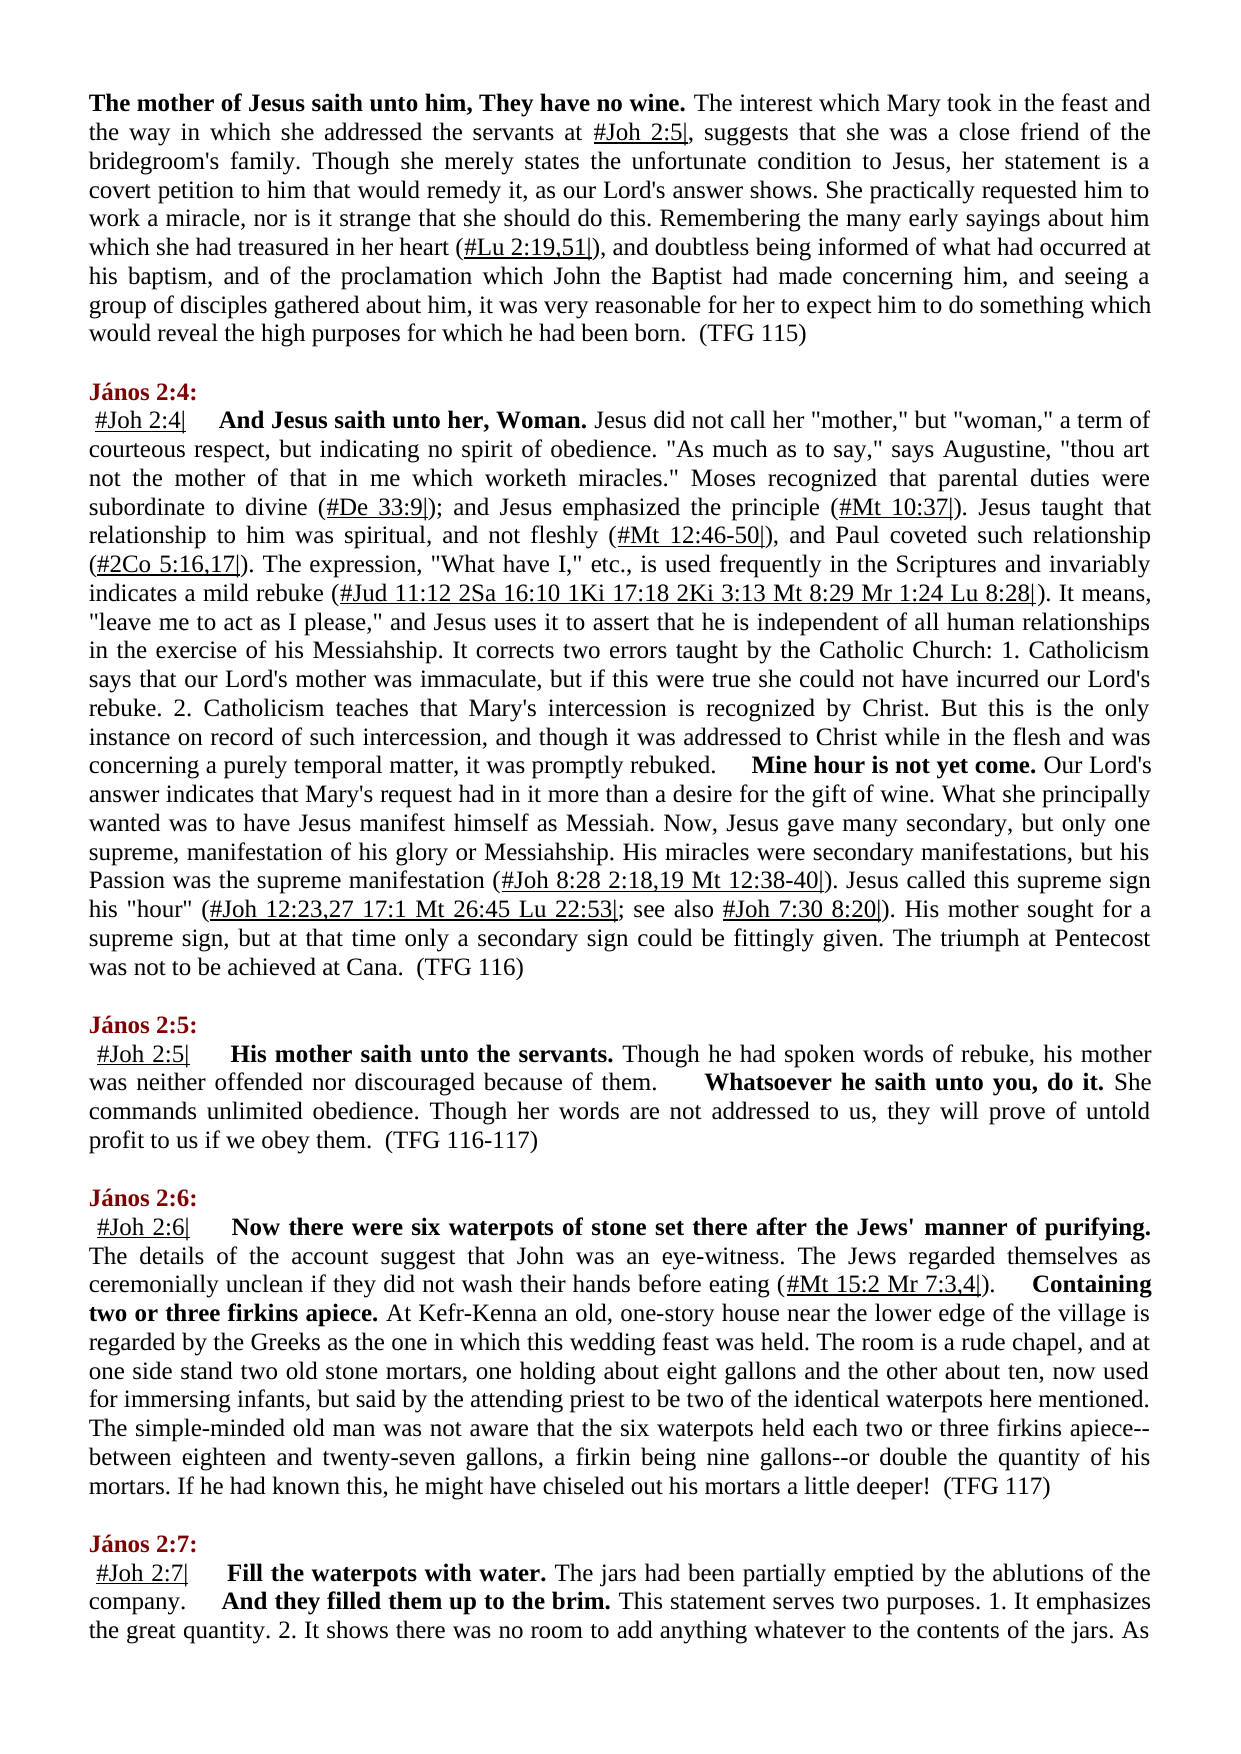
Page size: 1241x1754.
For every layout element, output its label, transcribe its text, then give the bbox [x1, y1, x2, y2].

text #Joh 2:7| Fill the waterpots with water. The jars had been partially emptied by the ablutions of the company. And they filled them up to the brim. This statement serves two purposes. 1. It emphasizes the great quantity. 2. It shows there was no room to add anything whatever to the contents of the jars. As [88, 1558, 1152, 1644]
text #Joh 2:6| Now there were six waterpots of stone set there after the Jews' manner of purifying. The details of the account suggest that John was an eye-witness. The Jews regarded themselves as ceremonially unclean if they did not wash their hands before eating (#Mt 15:2 Mr 7:3,4|). Containing two or three firkins apiece. At Kefr-Kenna an old, one-story house near the lower edge of the village is regarded by the Greeks as the one in which this wedding feast was held. The room is a rude chapel, and at one side stand two old stone mortars, one holding about eight gallons and the other about ten, now used for immersing infants, but said by the attending priest to be two of the identical waterpots here mentioned. The simple-minded old man was not aware that the six waterpots held each two or three firkins apiece--between eighteen and twenty-seven gallons, a firkin being nine gallons--or double the quantity of his mortars. If he had known this, he might have chiseled out his mortars a little deeper! (TFG 117) [88, 1212, 1152, 1499]
text János 2:7: [88, 1529, 1152, 1558]
text #Joh 2:4| And Jesus saith unto her, Woman. Jesus did not call her "mother," but "woman," a term of courteous respect, but indicating no spirit of obedience. "As much as to say," says Augustine, "thou art not the mother of that in me which worketh miracles." Moses recognized that parental duties were subordinate to divine (#De 33:9|); and Jesus emphasized the principle (#Mt 10:37|). Jesus taught that relationship to him was spiritual, and not fleshly (#Mt 12:46-50|), and Paul coveted such relationship (#2Co 5:16,17|). The expression, "What have I," etc., is used frequently in the Scriptures and invariably indicates a mild rebuke (#Jud 11:12 2Sa 16:10 1Ki 17:18 2Ki 3:13 Mt 8:29 Mr 1:24 Lu 8:28|). It means, "leave me to act as I please," and Jesus uses it to assert that he is independent of all human relationships in the exercise of his Messiahship. It corrects two errors taught by the Catholic Church: 1. Catholicism says that our Lord's mother was immaculate, but if this were true she could not have incurred our Lord's rebuke. 2. Catholicism teaches that Mary's intercession is recognized by Christ. But this is the only instance on record of such intercession, and though it was addressed to Christ while in the flesh and was concerning a purely temporal matter, it was promptly rebuked. Mine hour is not yet come. Our Lord's answer indicates that Mary's request had in it more than a desire for the gift of wine. What she principally wanted was to have Jesus manifest himself as Messiah. Now, Jesus gave many secondary, but only one supreme, manifestation of his glory or Messiahship. His miracles were secondary manifestations, but his Passion was the supreme manifestation (#Joh 8:28 2:18,19 Mt 12:38-40|). Jesus called this supreme sign his "hour" (#Joh 12:23,27 17:1 Mt 26:45 Lu 22:53|; see also #Joh 7:30 8:20|). His mother sought for a supreme sign, but at that time only a secondary sign could be fittingly given. The triumph at Pentecost was not to be achieved at Cana. (TFG 116) [88, 406, 1152, 981]
text János 2:4: [88, 377, 1152, 406]
text János 2:6: [88, 1183, 1152, 1212]
text #Joh 2:5| His mother saith unto the servants. Though he had spoken words of rebuke, his mother was neither offended nor discouraged because of them. Whatsoever he saith unto you, do it. She commands unlimited obedience. Though her words are not addressed to us, they will prove of untold profit to us if we obey them. (TFG 116-117) [88, 1039, 1152, 1154]
text The mother of Jesus saith unto him, They have no wine. The interest which Mary took in the feast and the way in which she addressed the servants at #Joh 2:5|, suggests that she was a close friend of the bridegroom's family. Though she merely states the unfortunate condition to Jesus, her statement is a covert petition to him that would remedy it, as our Lord's answer shows. She practically requested him to work a miracle, nor is it strange that she should do this. Remembering the many early sayings about him which she had treasured in her heart (#Lu 2:19,51|), and doubtless being informed of what had occurred at his baptism, and of the proclamation which John the Baptist had made concerning him, and seeing a group of disciples gathered about him, it was very reasonable for her to expect him to do something which would reveal the high purposes for which he had been born. (TFG 115) [88, 88, 1152, 347]
text János 2:5: [88, 1010, 1152, 1039]
